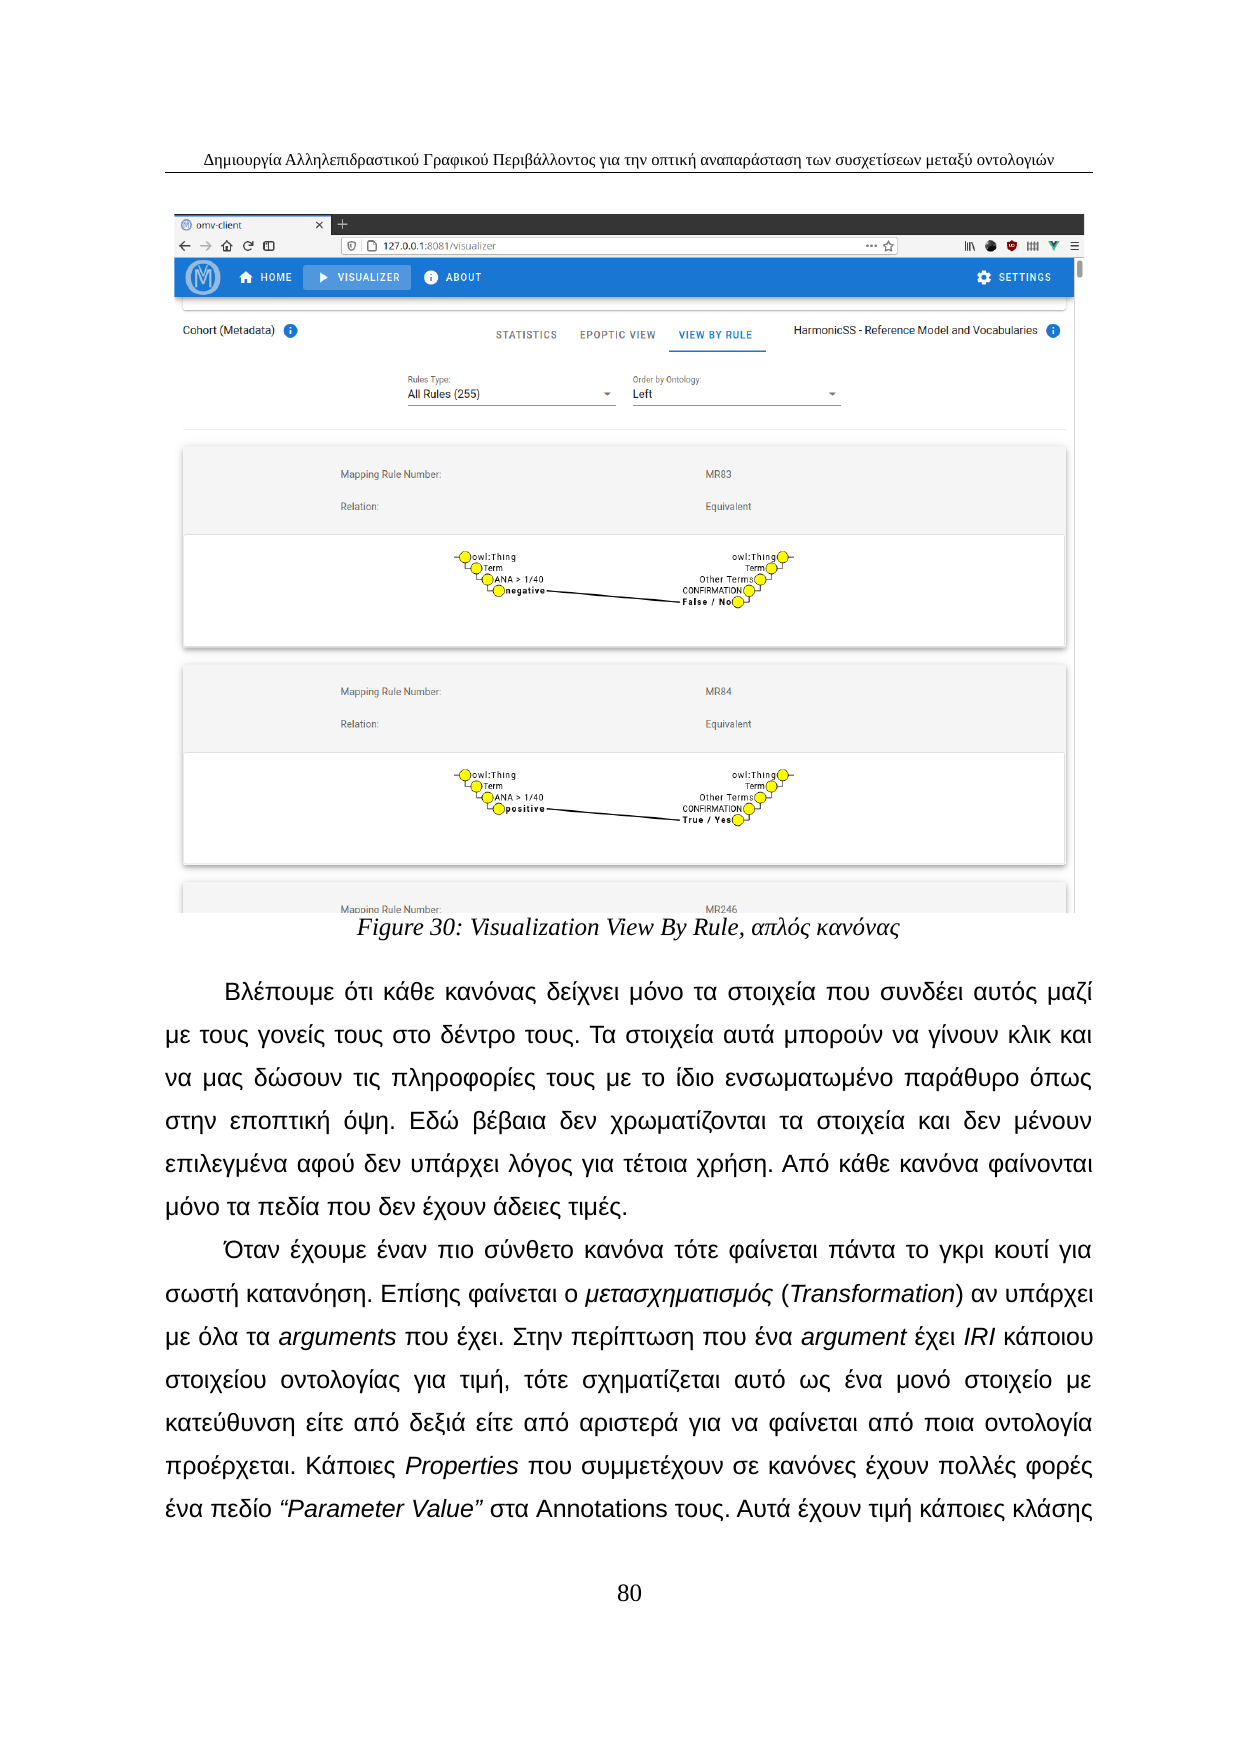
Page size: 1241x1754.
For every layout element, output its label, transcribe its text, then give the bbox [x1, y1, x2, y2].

picture [174, 214, 1085, 913]
text Όταν έχουμε έναν πιο σύνθετο κανόνα τότε φαίνεται πάντα το γκρι κουτί για σωστή κατανόηση. Επίσης φαίνεται ο μετασχηματισμός (Transformation) αν υπάρχει με όλα τα arguments που έχει. Στην περίπτωση που ένα argument έχει IRI κάποιου στοιχείου οντολογίας για τιμή, τότε σχηματίζεται αυτό ως ένα μονό στοιχείο με κατεύθυνση είτε από δεξιά είτε από αριστερά για να φαίνεται από ποια οντολογία προέρχεται. Κάποιες Properties που συμμετέχουν σε κανόνες έχουν πολλές φορές ένα πεδίο “Parameter Value” στα Annotations τους. Αυτά έχουν τιμή κάποιες κλάσης [165, 1236, 1093, 1523]
text Figure 30: Visualization View By Rule, απλός κανόνας [165, 913, 1093, 941]
text Βλέπουμε ότι κάθε κανόνας δείχνει μόνο τα στοιχεία που συνδέει αυτός μαζί με τους γονείς τους στο δέντρο τους. Τα στοιχεία αυτά μπορούν να γίνουν κλικ και να μας δώσουν τις πληροφορίες τους με το ίδιο ενσωματωμένο παράθυρο όπως στην εποπτική όψη. Εδώ βέβαια δεν χρωματίζονται τα στοιχεία και δεν μένουν επιλεγμένα αφού δεν υπάρχει λόγος για τέτοια χρήση. Από κάθε κανόνα φαίνονται μόνο τα πεδία που δεν έχουν άδειες τιμές. [165, 977, 1093, 1221]
